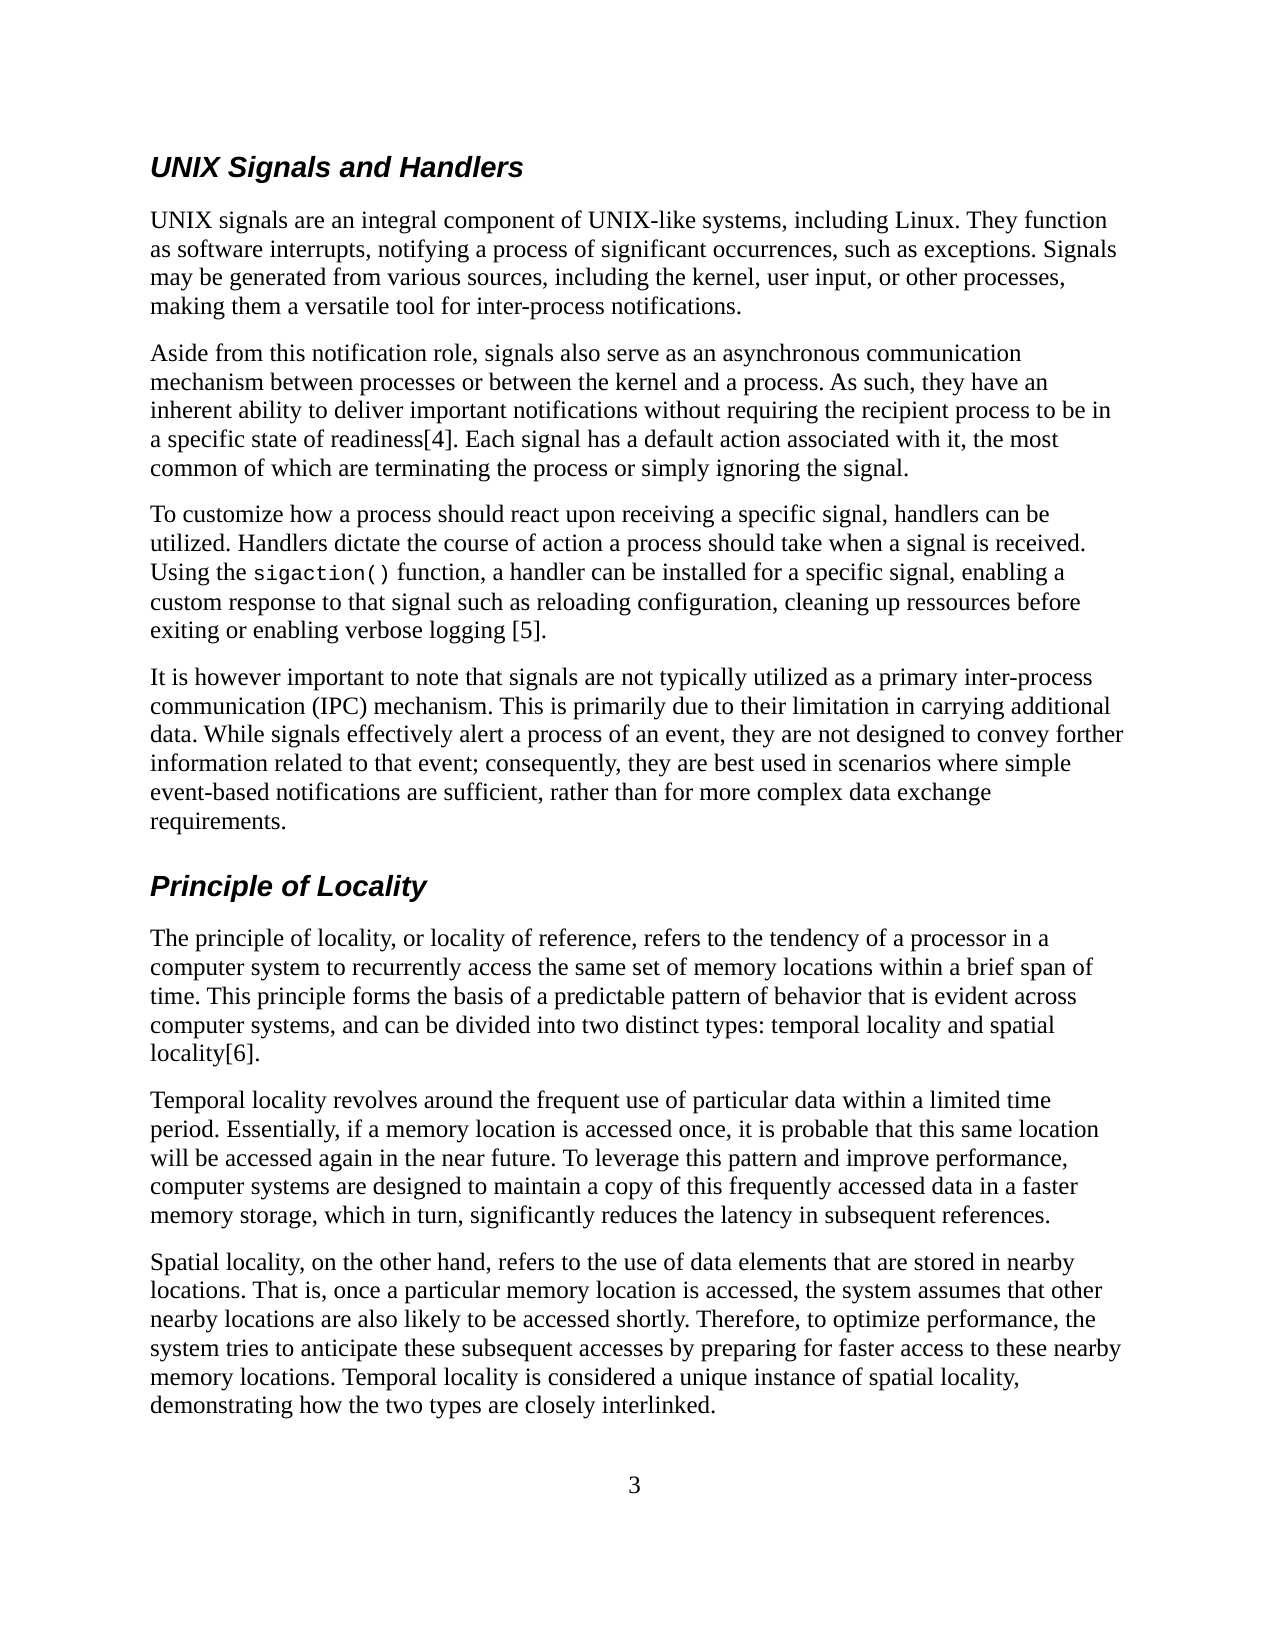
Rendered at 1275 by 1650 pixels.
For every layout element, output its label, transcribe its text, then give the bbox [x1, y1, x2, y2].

text Spatial locality, on the other hand, refers to the use of data elements that are stored in nearby locations. That is, once a particular memory location is accessed, the system assumes that other nearby locations are also likely to be accessed shortly. Therefore, to optimize performance, the system tries to anticipate these subsequent accesses by preparing for faster access to these nearby memory locations. Temporal locality is considered a unique instance of spatial locality, demonstrating how the two types are closely interlinked. [150, 1247, 1125, 1419]
text Temporal locality revolves around the frequent use of particular data within a limited time period. Essentially, if a memory location is accessed once, it is probable that this same location will be accessed again in the near future. To leverage this pattern and improve performance, computer systems are designed to maintain a copy of this frequently accessed data in a faster memory storage, which in turn, significantly reduces the latency in subsequent references. [150, 1085, 1125, 1229]
text UNIX signals are an integral component of UNIX-like systems, including Linux. They function as software interrupts, notifying a process of significant occurrences, such as exceptions. Signals may be generated from various sources, including the kernel, user input, or other processes, making them a versatile tool for inter-process notifications. [150, 205, 1125, 320]
text Aside from this notification role, signals also serve as an asynchronous communication mechanism between processes or between the kernel and a process. As such, they have an inherent ability to deliver important notifications without requiring the recipient process to be in a specific state of readiness[4]. Each signal has a default action associated with it, the most common of which are terminating the process or simply ignoring the signal. [150, 338, 1125, 482]
text To customize how a process should react upon receiving a specific signal, handlers can be utilized. Handlers dictate the course of action a process should take when a signal is received. Using the sigaction() function, a handler can be installed for a specific signal, enabling a custom response to that signal such as reloading configuration, cleaning up ressources before exiting or enabling verbose logging [5]. [150, 499, 1125, 644]
text The principle of locality, or locality of reference, refers to the tendency of a processor in a computer system to recurrently access the same set of memory locations within a brief span of time. This principle forms the basis of a predictable pattern of behavior that is evident across computer systems, and can be divided into two distinct types: temporal locality and spatial locality[6]. [150, 923, 1125, 1067]
subtitle UNIX Signals and Handlers [150, 150, 1125, 183]
subtitle Principle of Locality [150, 868, 1125, 902]
text It is however important to note that signals are not typically utilized as a primary inter-process communication (IPC) mechanism. This is primarily due to their limitation in carrying additional data. While signals effectively alert a process of an event, they are not designed to convey forther information related to that event; consequently, they are best used in scenarios where simple event-based notifications are sufficient, rather than for more complex data exchange requirements. [150, 662, 1125, 834]
